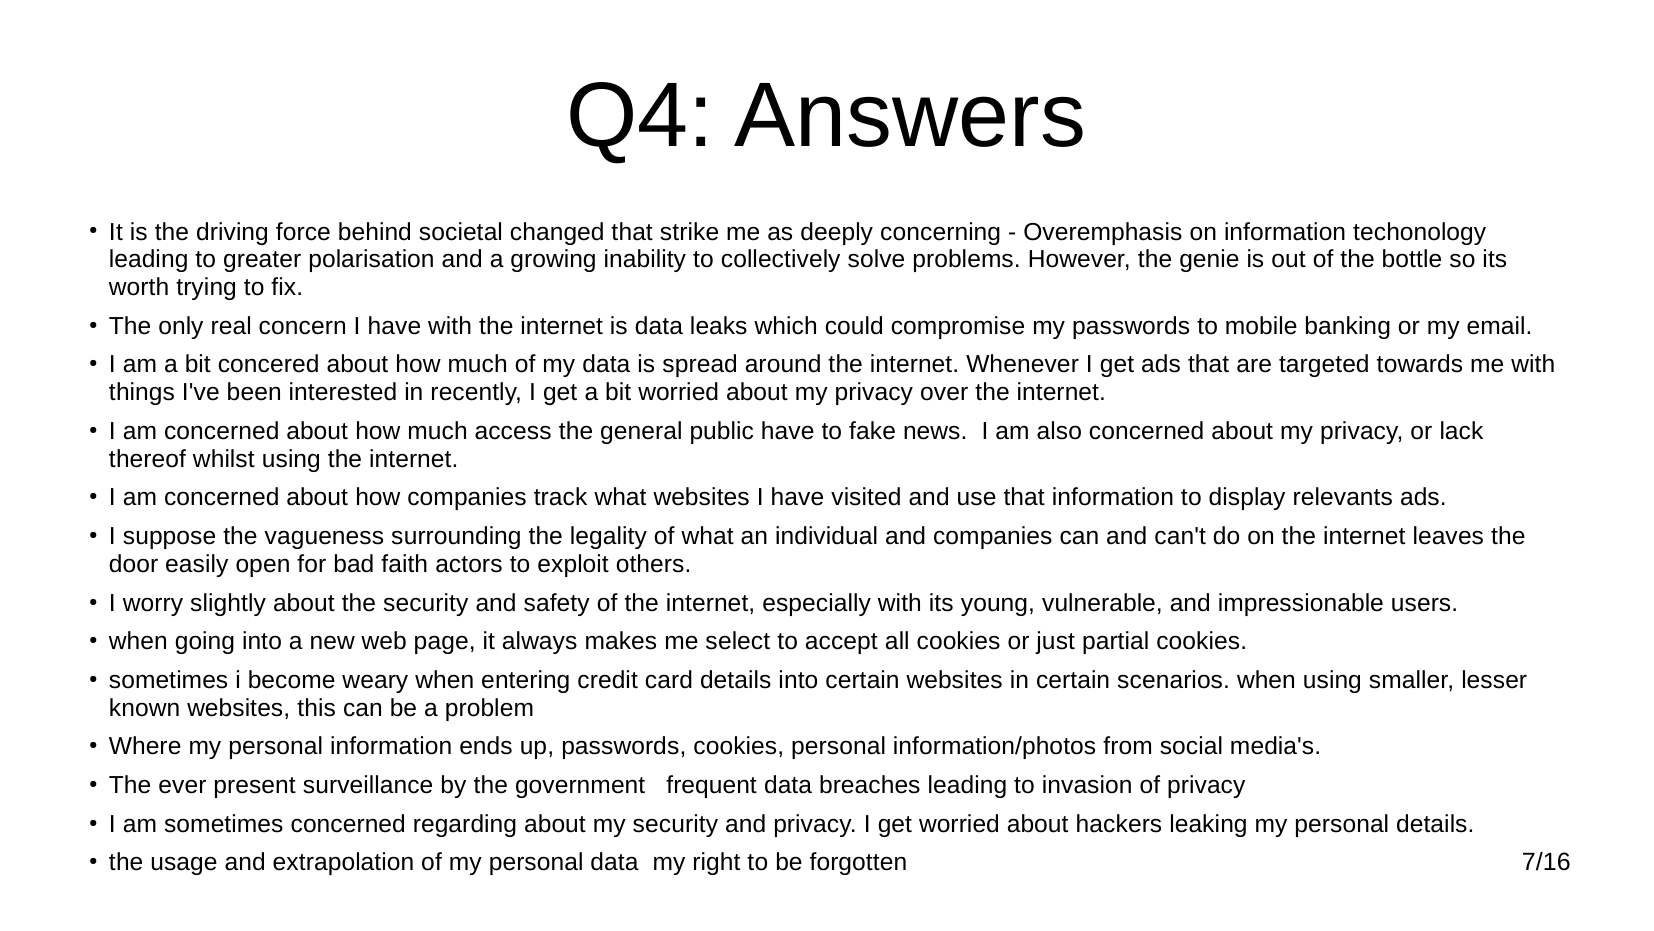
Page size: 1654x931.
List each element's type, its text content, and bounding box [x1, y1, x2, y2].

list It is the driving force behind societal changed that strike me as deeply concerning - Overemphasis on information techonology leading to greater polarisation and a growing inability to collectively solve problems. However, the genie is out of the bottle so its worth trying to fix. The only real concern I have with the internet is data leaks which could compromise my passwords to mobile banking or my email. I am a bit concered about how much of my data is spread around the internet. Whenever I get ads that are targeted towards me with things I've been interested in recently, I get a bit worried about my privacy over the internet. I am concerned about how much access the general public have to fake news. I am also concerned about my privacy, or lack thereof whilst using the internet. I am concerned about how companies track what websites I have visited and use that information to display relevants ads. I suppose the vagueness surrounding the legality of what an individual and companies can and can't do on the internet leaves the door easily open for bad faith actors to exploit others. I worry slightly about the security and safety of the internet, especially with its young, vulnerable, and impressionable users. when going into a new web page, it always makes me select to accept all cookies or just partial cookies. sometimes i become weary when entering credit card details into certain websites in certain scenarios. when using smaller, lesser known websites, this can be a problem Where my personal information ends up, passwords, cookies, personal information/photos from social media's. The ever present surveillance by the government frequent data breaches leading to invasion of privacy I am sometimes concerned regarding about my security and privacy. I get worried about hackers leaking my personal details. the usage and extrapolation of my personal data my right to be forgotten [82, 217, 1571, 886]
title Q4: Answers [82, 37, 1571, 193]
